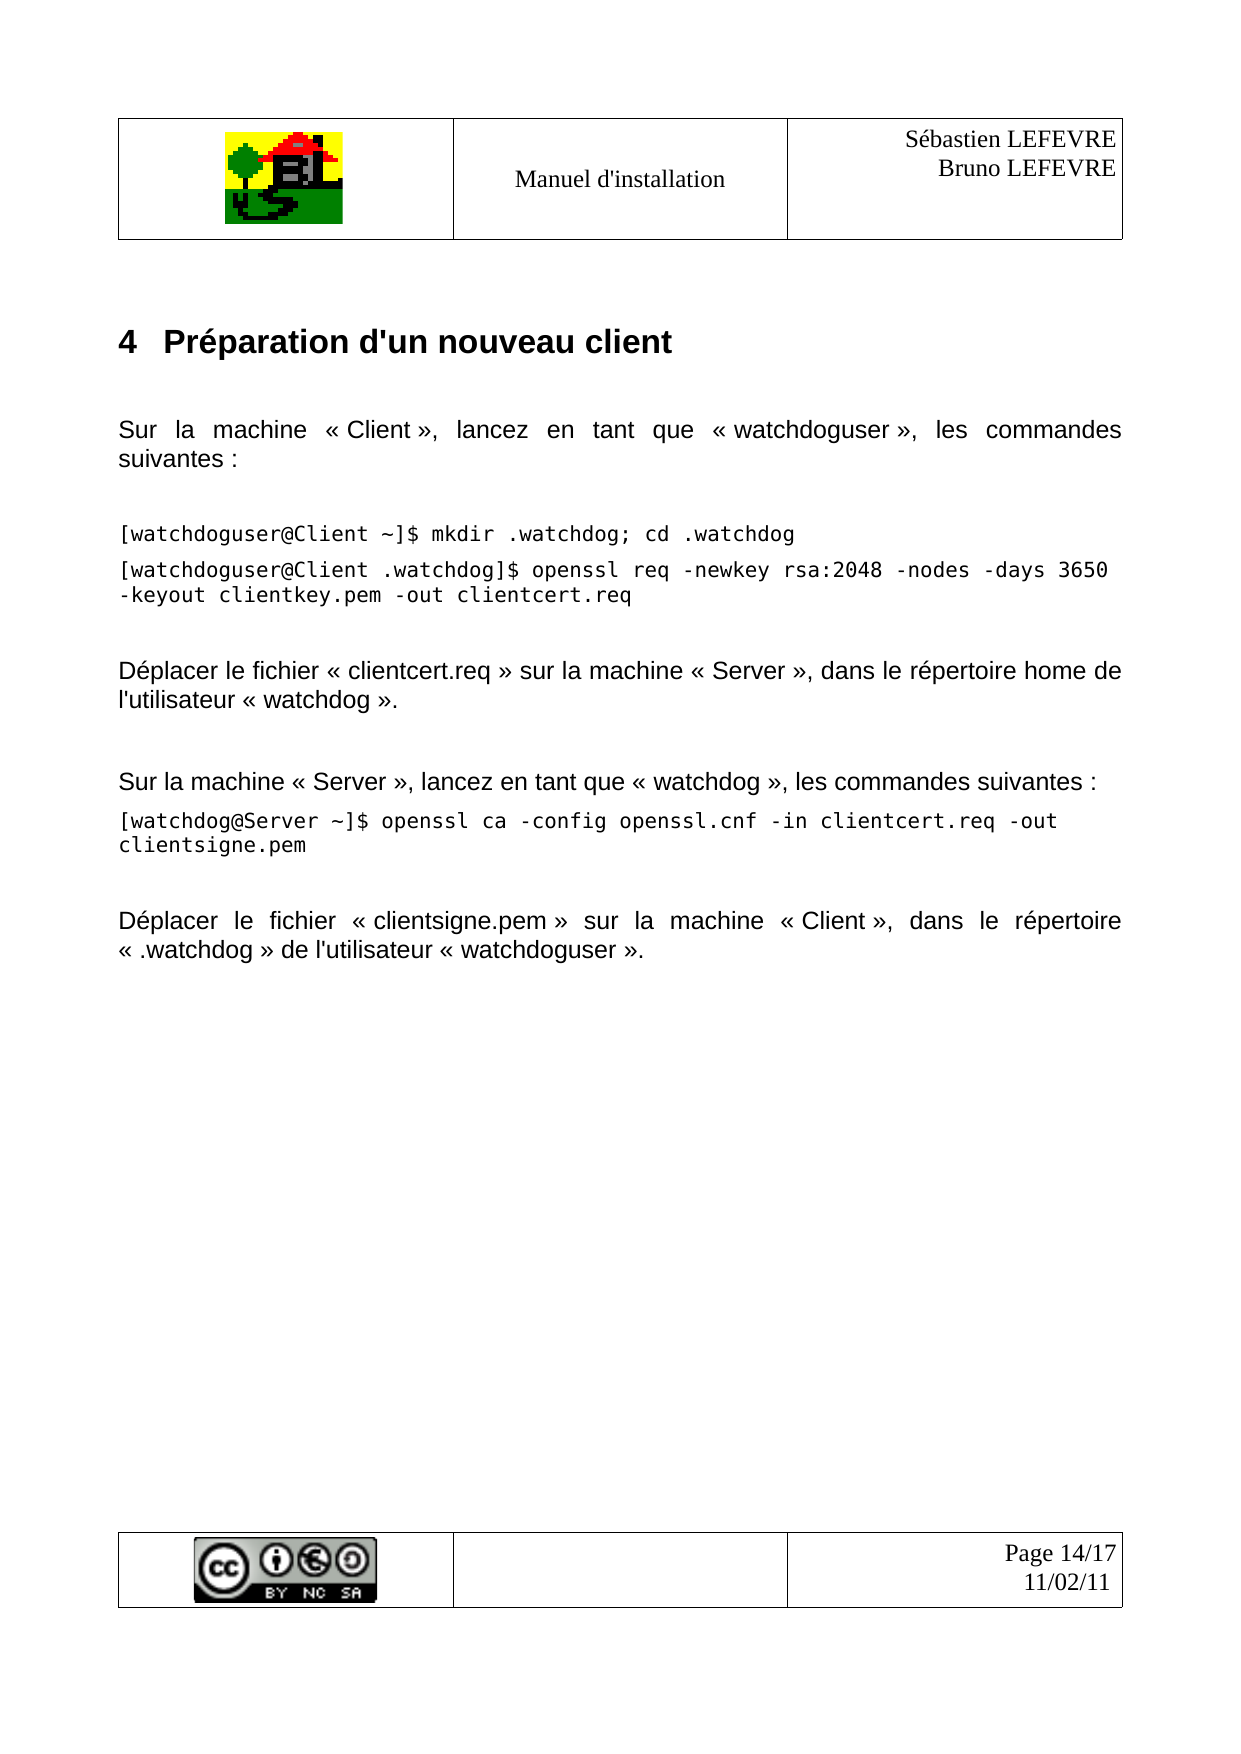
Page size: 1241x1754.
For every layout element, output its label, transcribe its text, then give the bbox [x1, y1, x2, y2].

text Déplacer le fichier « clientsigne.pem » sur la machine « Client », dans le répertoire « .watchdog » de l'utilisateur « watchdoguser ». [118, 906, 1122, 964]
text [watchdog@Server ~]$ openssl ca -config openssl.cnf -in clientcert.req -out clientsigne.pem [118, 809, 1122, 857]
text [watchdoguser@Client .watchdog]$ openssl req -newkey rsa:2048 -nodes -days 3650 -keyout clientkey.pem -out clientcert.req [118, 558, 1122, 607]
picture [193, 1537, 378, 1603]
text Déplacer le fichier « clientcert.req » sur la machine « Server », dans le répertoire home de l'utilisateur « watchdog ». [118, 656, 1122, 714]
subtitle Préparation d'un nouveau client [118, 322, 1122, 361]
picture [225, 132, 343, 224]
text [watchdoguser@Client ~]$ mkdir .watchdog; cd .watchdog [118, 522, 1122, 546]
text Sur la machine « Client », lancez en tant que « watchdoguser », les commandes suivantes : [118, 415, 1122, 472]
text Sur la machine « Server », lancez en tant que « watchdog », les commandes suivantes : [118, 767, 1122, 796]
